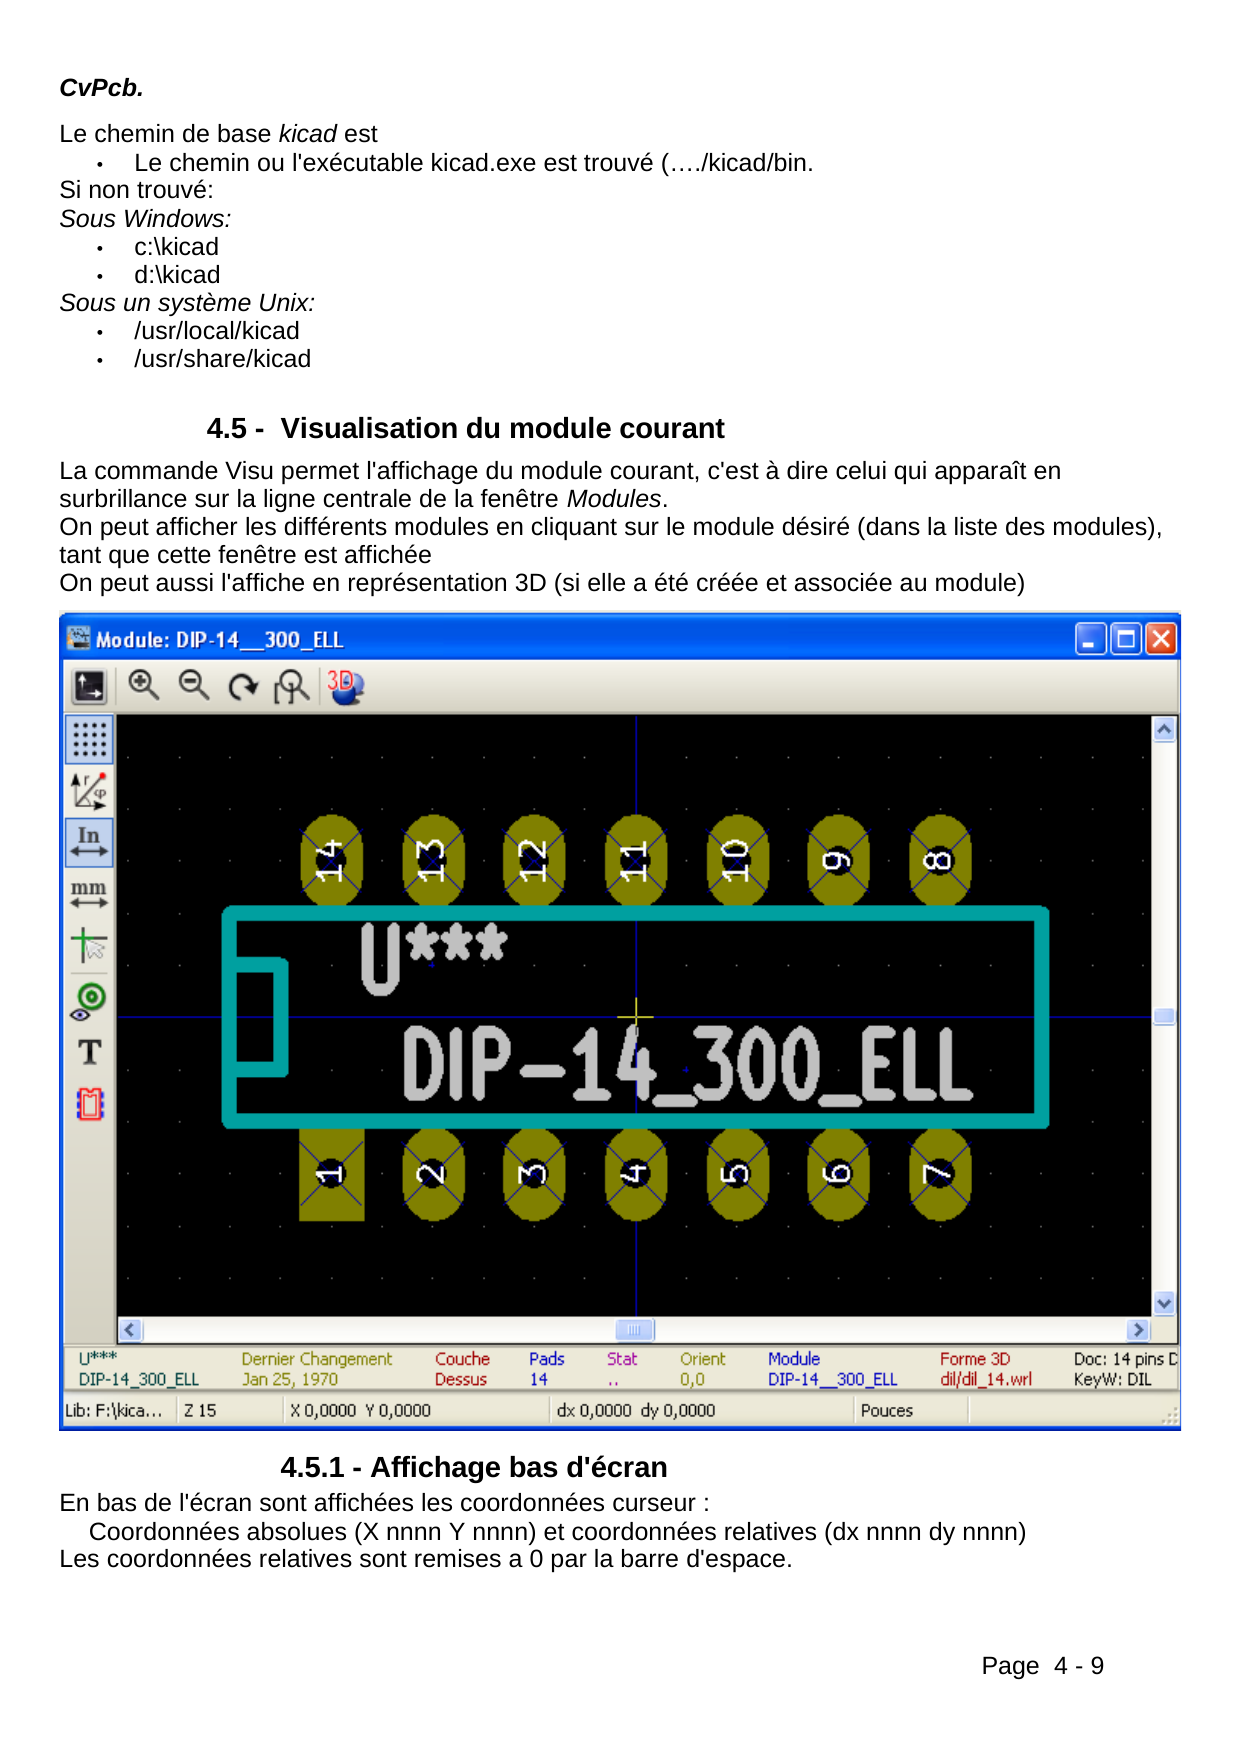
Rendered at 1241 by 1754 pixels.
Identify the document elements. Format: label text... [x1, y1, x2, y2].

list /usr/share/kicad [97, 344, 1181, 373]
text Les coordonnées relatives sont remises a 0 par la barre d'espace. [59, 1545, 1181, 1573]
text On peut aussi l'affiche en représentation 3D (si elle a été créée et associée au module) [59, 569, 1181, 597]
subtitle Visualisation du module courant [133, 412, 1181, 445]
text La commande Visu permet l'affichage du module courant, c'est à dire celui qui apparaît en surbrillance sur la ligne centrale de la fenêtre Modules. [59, 457, 1181, 513]
list /usr/local/kicad [97, 317, 1181, 344]
list c:\kicad [97, 232, 1181, 261]
text Sous Windows: [59, 204, 1181, 232]
list Le chemin ou l'exécutable kicad.exe est trouvé (…./kicad/bin. [97, 148, 1181, 176]
text Si non trouvé: [59, 176, 1181, 204]
subtitle Affichage bas d'écran [207, 1451, 1181, 1483]
text Sous un système Unix: [59, 288, 1181, 317]
text En bas de l'écran sont affichées les coordonnées curseur : [59, 1489, 1181, 1517]
text Coordonnées absolues (X nnnn Y nnnn) et coordonnées relatives (dx nnnn dy nnnn) [89, 1517, 1181, 1545]
list d:\kicad [97, 261, 1181, 288]
text Le chemin de base kicad est [59, 120, 1181, 148]
text On peut afficher les différents modules en cliquant sur le module désiré (dans la liste des modules), tant que cette fenêtre est affichée [59, 513, 1181, 569]
picture [59, 610, 1182, 1431]
